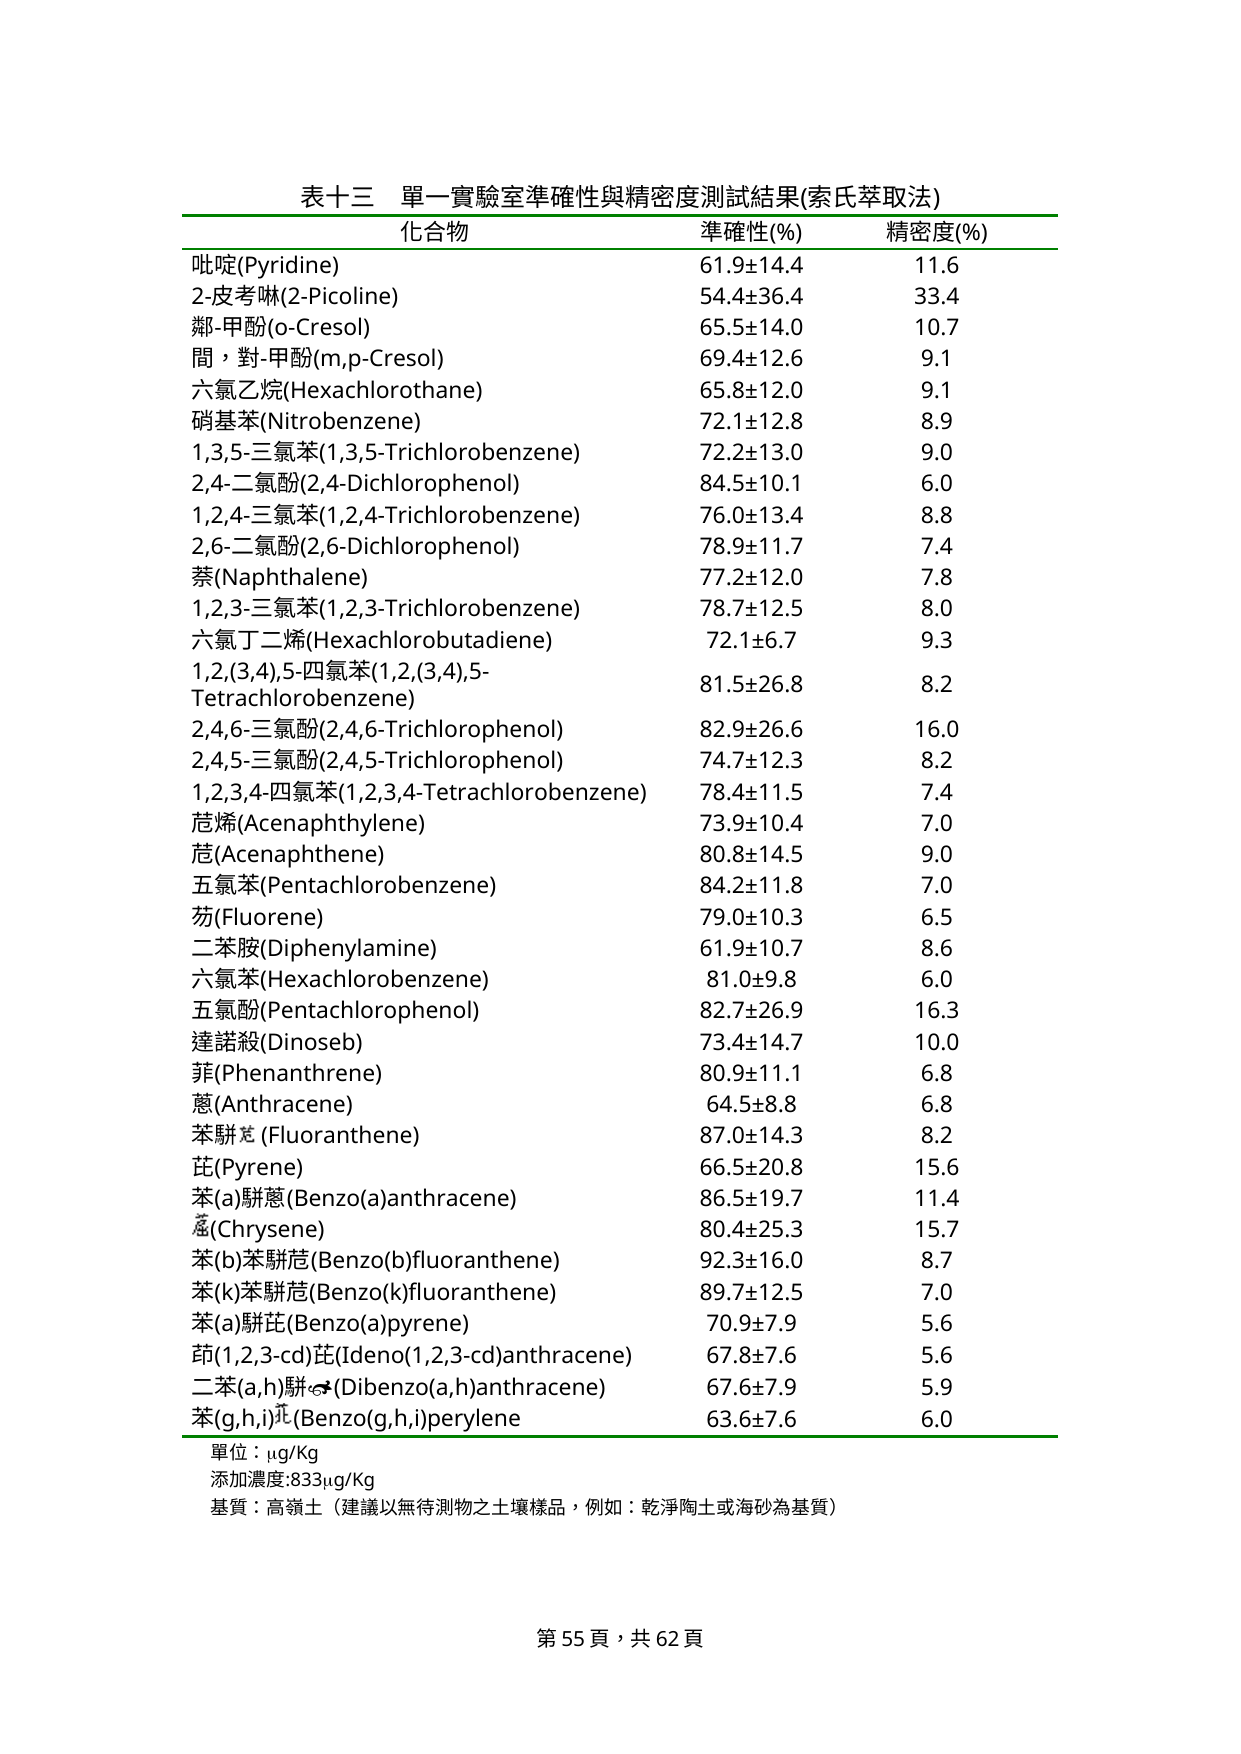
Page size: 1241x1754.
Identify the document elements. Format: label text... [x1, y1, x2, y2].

table_cell 6.0 [816, 964, 1058, 995]
table_cell 6.0 [816, 1403, 1058, 1435]
table_cell 78.9±11.7 [687, 531, 816, 562]
table_cell 70.9±7.9 [687, 1308, 816, 1339]
table_cell 82.9±26.6 [687, 714, 816, 745]
table_cell 72.1±6.7 [687, 624, 816, 656]
table_cell 77.2±12.0 [687, 562, 816, 593]
table_header 精密度(%) [816, 217, 1058, 248]
table_cell 80.4±25.3 [687, 1214, 816, 1245]
table_cell 苊烯(Acenaphthylene) [182, 808, 687, 839]
table_cell 33.4 [816, 281, 1058, 312]
table_cell 二苯(a,h)駢(Dibenzo(a,h)anthracene) [182, 1371, 687, 1402]
table_cell 74.7±12.3 [687, 745, 816, 776]
table_cell 9.1 [816, 374, 1058, 406]
table_cell 7.0 [816, 808, 1058, 839]
table_cell 54.4±36.4 [687, 281, 816, 312]
table_cell 10.0 [816, 1026, 1058, 1058]
table_cell 1,2,3,4-四氯苯(1,2,3,4-Tetrachlorobenzene) [182, 776, 687, 808]
table_cell 8.7 [816, 1245, 1058, 1276]
picture [274, 1403, 293, 1427]
table_cell 8.6 [816, 933, 1058, 964]
table_cell 16.0 [816, 714, 1058, 745]
table_cell 硝基苯(Nitrobenzene) [182, 406, 687, 437]
table_cell 7.8 [816, 562, 1058, 593]
table_cell 菲(Phenanthrene) [182, 1058, 687, 1089]
table_cell 芘(Pyrene) [182, 1151, 687, 1183]
table_cell 1,3,5-三氯苯(1,3,5-Trichlorobenzene) [182, 437, 687, 468]
table_cell 2,4,6-三氯酚(2,4,6-Trichlorophenol) [182, 714, 687, 745]
table_cell 92.3±16.0 [687, 1245, 816, 1276]
table_cell 15.6 [816, 1151, 1058, 1183]
table_cell 73.4±14.7 [687, 1026, 816, 1058]
table_cell 16.3 [816, 995, 1058, 1026]
table_cell 87.0±14.3 [687, 1120, 816, 1151]
table_cell 65.8±12.0 [687, 374, 816, 406]
table_cell 蔥(Anthracene) [182, 1089, 687, 1120]
table_cell 8.9 [816, 406, 1058, 437]
table_cell 6.5 [816, 901, 1058, 933]
table_cell 84.5±10.1 [687, 468, 816, 499]
table_cell 苯(a)駢芘(Benzo(a)pyrene) [182, 1308, 687, 1339]
table_cell 11.6 [816, 250, 1058, 281]
table_cell 1,2,(3,4),5-四氯苯(1,2,(3,4),5-Tetrachlorobenzene) [182, 656, 687, 714]
table_cell 5.6 [816, 1339, 1058, 1371]
text 表十三 單一實驗室準確性與精密度測試結果(索氏萃取法) [148, 177, 1092, 213]
table_cell 苊(Acenaphthene) [182, 839, 687, 870]
table_cell 2,4,5-三氯酚(2,4,5-Trichlorophenol) [182, 745, 687, 776]
table_cell 63.6±7.6 [687, 1403, 816, 1435]
table_cell 86.5±19.7 [687, 1183, 816, 1214]
table_cell 五氯酚(Pentachlorophenol) [182, 995, 687, 1026]
table_cell 73.9±10.4 [687, 808, 816, 839]
table_cell 1,2,4-三氯苯(1,2,4-Trichlorobenzene) [182, 499, 687, 531]
table_cell 66.5±20.8 [687, 1151, 816, 1183]
table_cell 6.0 [816, 468, 1058, 499]
table_cell 8.2 [816, 656, 1058, 714]
table_cell 鄰-甲酚(o-Cresol) [182, 312, 687, 343]
table_cell 7.0 [816, 870, 1058, 901]
text 基質：高嶺土（建議以無待測物之土壤樣品，例如：乾淨陶土或海砂為基質） [210, 1492, 1092, 1519]
table_cell 1,2,3-三氯苯(1,2,3-Trichlorobenzene) [182, 593, 687, 624]
table_cell 79.0±10.3 [687, 901, 816, 933]
table_cell 5.9 [816, 1371, 1058, 1402]
table_header 化合物 [182, 217, 687, 248]
table_cell 80.9±11.1 [687, 1058, 816, 1089]
table_cell 82.7±26.9 [687, 995, 816, 1026]
table_cell 10.7 [816, 312, 1058, 343]
table_cell 61.9±10.7 [687, 933, 816, 964]
table_cell 67.8±7.6 [687, 1339, 816, 1371]
table_cell 5.6 [816, 1308, 1058, 1339]
table_cell 二苯胺(Diphenylamine) [182, 933, 687, 964]
table_cell 2,4-二氯酚(2,4-Dichlorophenol) [182, 468, 687, 499]
table_cell 苯(g,h,i)(Benzo(g,h,i)perylene [182, 1403, 687, 1435]
table_cell 6.8 [816, 1089, 1058, 1120]
table_cell 81.5±26.8 [687, 656, 816, 714]
table_cell 茚(1,2,3-cd)芘(Ideno(1,2,3-cd)anthracene) [182, 1339, 687, 1371]
table_cell 苯(b)苯駢苊(Benzo(b)fluoranthene) [182, 1245, 687, 1276]
table_cell 64.5±8.8 [687, 1089, 816, 1120]
table_cell 89.7±12.5 [687, 1276, 816, 1308]
table_cell 達諾殺(Dinoseb) [182, 1026, 687, 1058]
table_cell (Chrysene) [182, 1214, 687, 1245]
table_cell 6.8 [816, 1058, 1058, 1089]
table_cell 萘(Naphthalene) [182, 562, 687, 593]
table_cell 2,6-二氯酚(2,6-Dichlorophenol) [182, 531, 687, 562]
table_cell 苯(k)苯駢苊(Benzo(k)fluoranthene) [182, 1276, 687, 1308]
table_cell 9.3 [816, 624, 1058, 656]
table_cell 84.2±11.8 [687, 870, 816, 901]
table_cell 五氯苯(Pentachlorobenzene) [182, 870, 687, 901]
table_cell 8.0 [816, 593, 1058, 624]
text 添加濃度:833g/Kg [210, 1465, 1092, 1492]
table_cell 7.0 [816, 1276, 1058, 1308]
text 單位：g/Kg [210, 1438, 1092, 1465]
table_cell 76.0±13.4 [687, 499, 816, 531]
table_cell 六氯丁二烯(Hexachlorobutadiene) [182, 624, 687, 656]
table_cell 2-皮考啉(2-Picoline) [182, 281, 687, 312]
table_cell 9.0 [816, 839, 1058, 870]
table_cell 芴(Fluorene) [182, 901, 687, 933]
picture [237, 1125, 256, 1144]
table_cell 六氯苯(Hexachlorobenzene) [182, 964, 687, 995]
table_cell 8.2 [816, 745, 1058, 776]
table_cell 72.1±12.8 [687, 406, 816, 437]
table_cell 67.6±7.9 [687, 1371, 816, 1402]
table_cell 72.2±13.0 [687, 437, 816, 468]
table_cell 78.4±11.5 [687, 776, 816, 808]
table_cell 間，對-甲酚(m,p-Cresol) [182, 343, 687, 374]
table_cell 80.8±14.5 [687, 839, 816, 870]
table_cell 7.4 [816, 531, 1058, 562]
table_cell 65.5±14.0 [687, 312, 816, 343]
table_cell 苯駢 (Fluoranthene) [182, 1120, 687, 1151]
table_header 準確性(%) [687, 217, 816, 248]
table_cell 7.4 [816, 776, 1058, 808]
table_cell 11.4 [816, 1183, 1058, 1214]
table_cell 六氯乙烷(Hexachlorothane) [182, 374, 687, 406]
table_cell 9.0 [816, 437, 1058, 468]
table_cell 8.2 [816, 1120, 1058, 1151]
table_cell 81.0±9.8 [687, 964, 816, 995]
table_cell 9.1 [816, 343, 1058, 374]
table_cell 69.4±12.6 [687, 343, 816, 374]
table_cell 15.7 [816, 1214, 1058, 1245]
table_cell 78.7±12.5 [687, 593, 816, 624]
table_cell 8.8 [816, 499, 1058, 531]
table_cell 吡啶(Pyridine) [182, 250, 687, 281]
table_cell 61.9±14.4 [687, 250, 816, 281]
picture [191, 1213, 210, 1238]
table_cell 苯(a)駢蔥(Benzo(a)anthracene) [182, 1183, 687, 1214]
